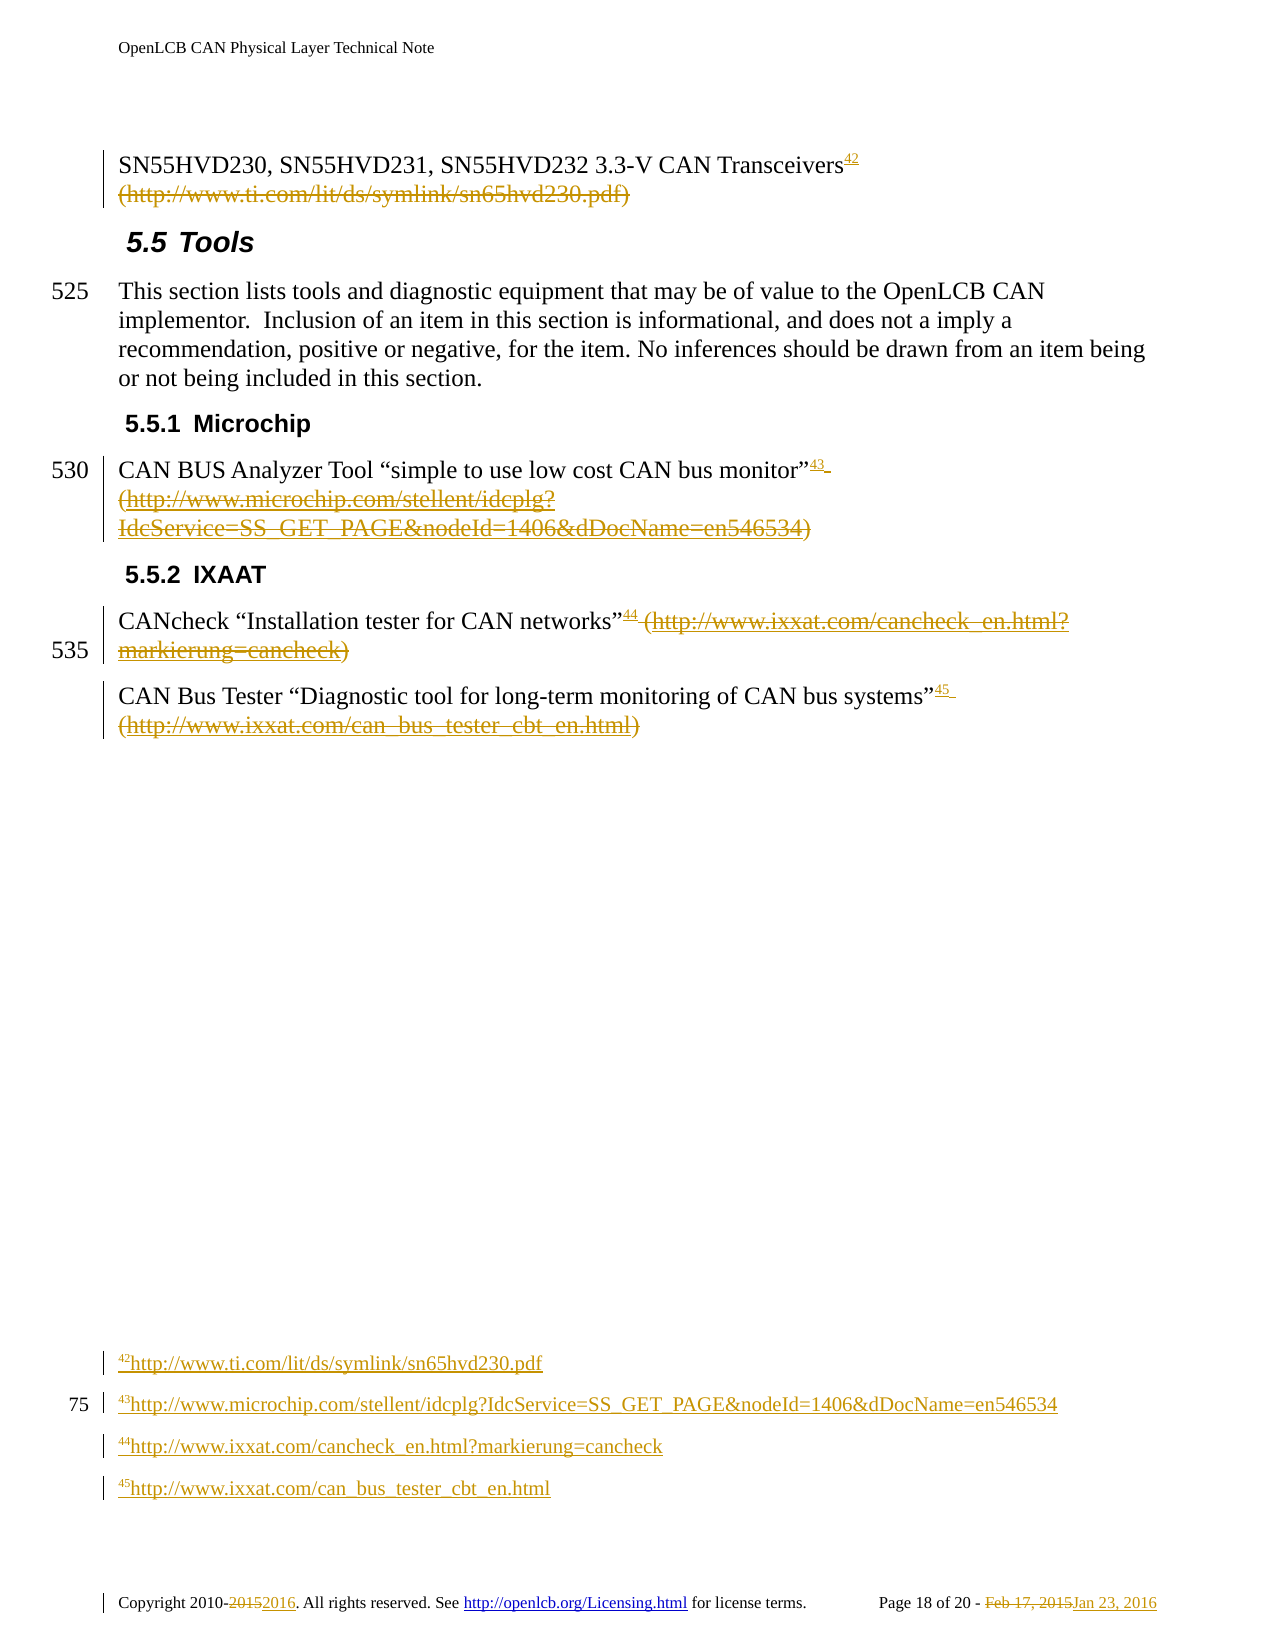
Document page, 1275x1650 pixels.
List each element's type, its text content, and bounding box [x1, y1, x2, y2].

text CAN BUS Analyzer Tool “simple to use low cost CAN bus monitor” [118, 456, 1157, 542]
subtitle Microchip [118, 409, 1157, 438]
text http://www.ixxat.com/cancheck_en.html?markierung=cancheck [118, 1434, 1157, 1458]
text http://www.ixxat.com/can_bus_tester_cbt_en.html [118, 1476, 1157, 1500]
subtitle IXAAT [118, 559, 1157, 588]
text CAN Bus Tester “Diagnostic tool for long-term monitoring of CAN bus systems” [118, 681, 1157, 739]
text http://www.microchip.com/stellent/idcplg?IdcService=SS_GET_PAGE&nodeId=1406&dDocName=en546534 [118, 1392, 1157, 1416]
text This section lists tools and diagnostic equipment that may be of value to the OpenLCB CAN implementor. Inclusion of an item in this section is informational, and does not a imply a recommendation, positive or negative, for the item. No inferences should be drawn from an item being or not being included in this section. [118, 276, 1157, 391]
text http://www.ti.com/lit/ds/symlink/sn65hvd230.pdf [118, 1351, 1157, 1375]
text CANcheck “Installation tester for CAN networks” [118, 606, 1157, 663]
subtitle Tools [118, 225, 1157, 259]
text SN55HVD230, SN55HVD231, SN55HVD232 3.3-V CAN Transceivers [118, 150, 1157, 207]
